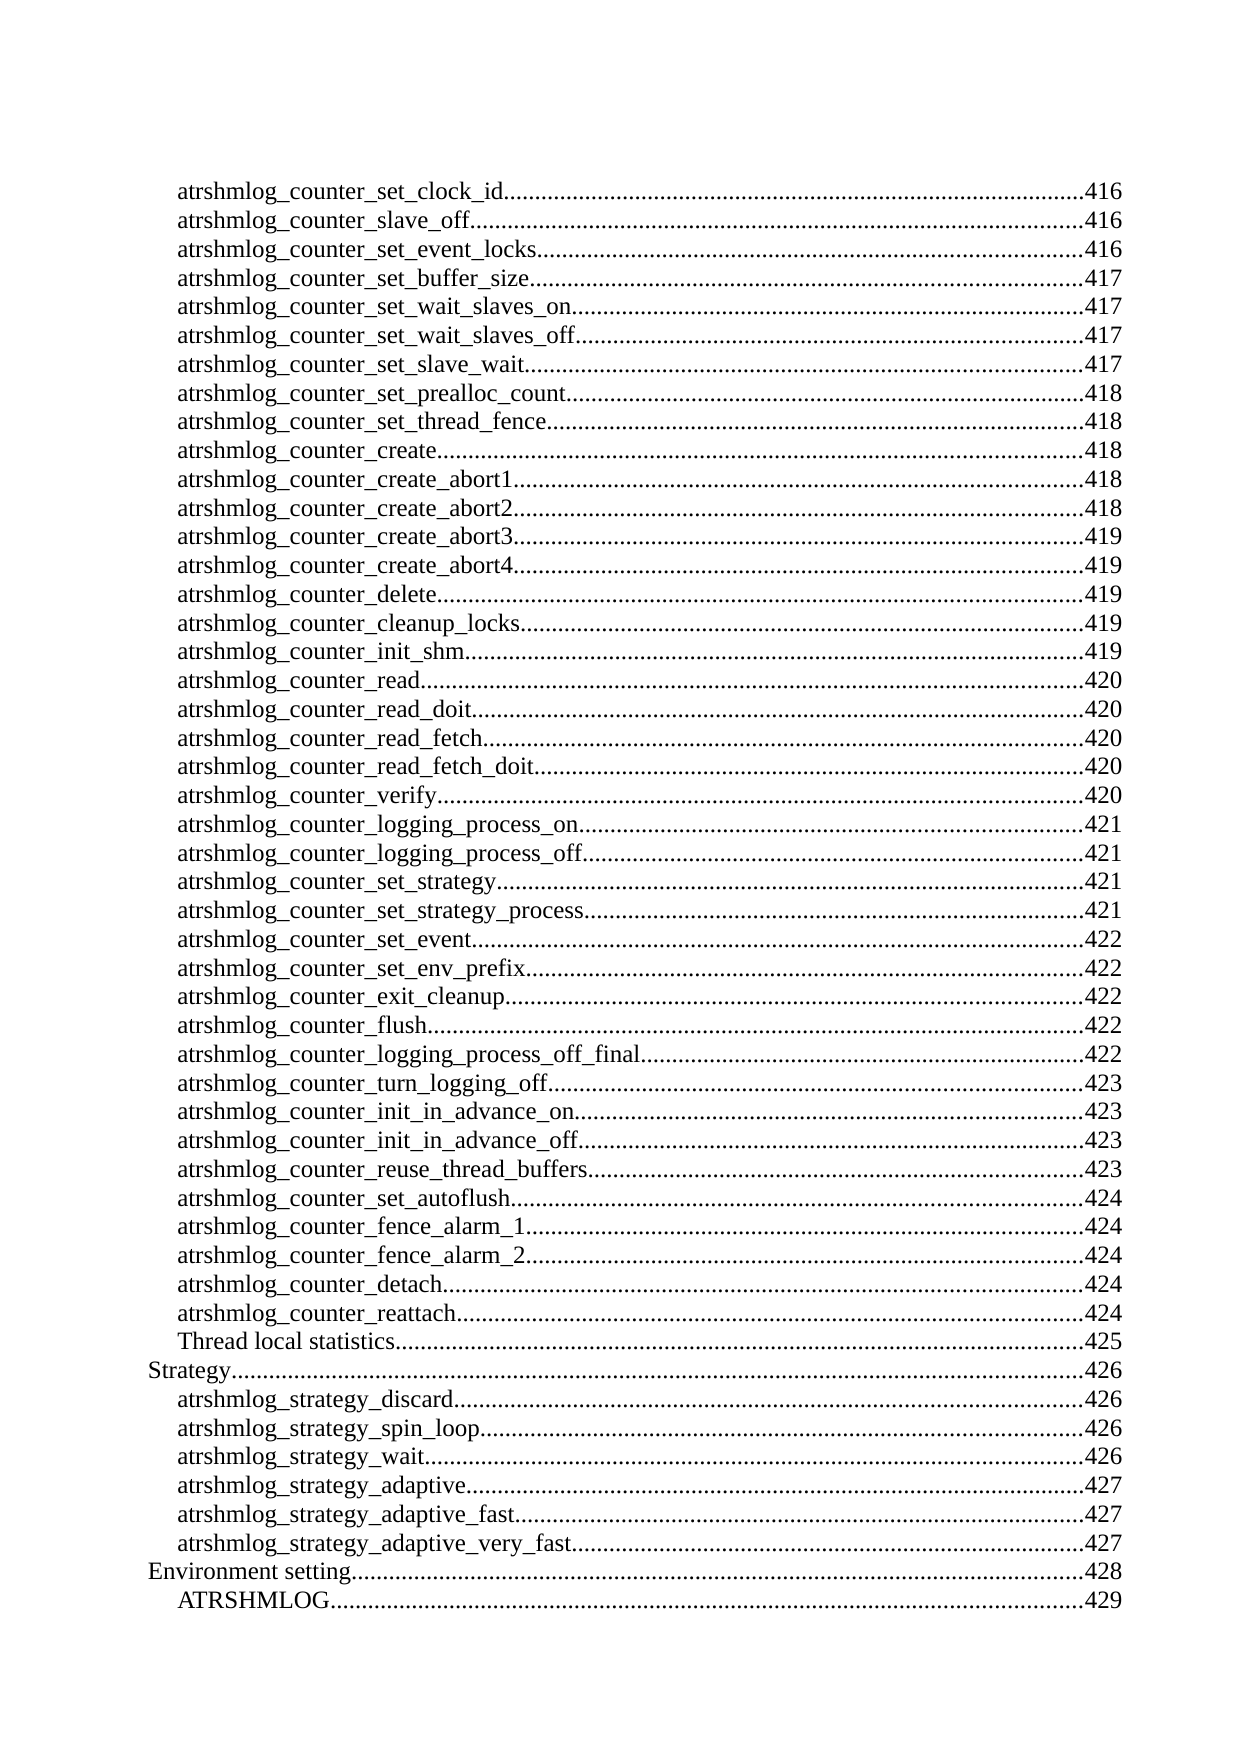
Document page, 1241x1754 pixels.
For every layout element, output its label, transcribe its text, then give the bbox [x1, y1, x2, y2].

text atrshmlog_counter_read 420 [177, 665, 1122, 694]
text atrshmlog_counter_delete 419 [177, 579, 1122, 608]
text atrshmlog_counter_set_prealloc_count 418 [177, 378, 1122, 406]
text atrshmlog_counter_set_event 422 [177, 924, 1122, 953]
text atrshmlog_counter_fence_alarm_1 424 [177, 1211, 1122, 1240]
text atrshmlog_counter_flush 422 [177, 1010, 1122, 1039]
text atrshmlog_counter_logging_process_on 421 [177, 809, 1122, 838]
text Strategy 426 [148, 1355, 1122, 1384]
text atrshmlog_counter_set_buffer_size 417 [177, 263, 1122, 291]
text atrshmlog_counter_set_wait_slaves_off 417 [177, 320, 1122, 349]
text atrshmlog_counter_set_env_prefix 422 [177, 953, 1122, 981]
text atrshmlog_counter_fence_alarm_2 424 [177, 1240, 1122, 1269]
text atrshmlog_counter_init_in_advance_on 423 [177, 1096, 1122, 1125]
text atrshmlog_counter_verify 420 [177, 780, 1122, 809]
text atrshmlog_strategy_adaptive_fast 427 [177, 1499, 1122, 1528]
text atrshmlog_counter_reuse_thread_buffers 423 [177, 1154, 1122, 1183]
text atrshmlog_counter_set_slave_wait 417 [177, 349, 1122, 378]
text atrshmlog_counter_set_autoflush 424 [177, 1183, 1122, 1211]
text atrshmlog_counter_create 418 [177, 435, 1122, 464]
text atrshmlog_counter_slave_off 416 [177, 205, 1122, 234]
text atrshmlog_counter_set_clock_id 416 [177, 176, 1122, 205]
text atrshmlog_counter_set_wait_slaves_on 417 [177, 291, 1122, 320]
text atrshmlog_counter_set_event_locks 416 [177, 234, 1122, 263]
text atrshmlog_counter_set_strategy 421 [177, 866, 1122, 895]
text atrshmlog_counter_init_in_advance_off 423 [177, 1125, 1122, 1154]
text atrshmlog_strategy_spin_loop 426 [177, 1413, 1122, 1441]
text atrshmlog_counter_create_abort2 418 [177, 493, 1122, 521]
text atrshmlog_strategy_adaptive_very_fast 427 [177, 1528, 1122, 1556]
text atrshmlog_counter_set_strategy_process 421 [177, 895, 1122, 924]
text atrshmlog_counter_create_abort3 419 [177, 521, 1122, 550]
text atrshmlog_counter_reattach 424 [177, 1298, 1122, 1326]
text atrshmlog_counter_read_fetch_doit 420 [177, 751, 1122, 780]
text atrshmlog_counter_read_fetch 420 [177, 723, 1122, 751]
text atrshmlog_counter_set_thread_fence 418 [177, 406, 1122, 435]
text atrshmlog_strategy_adaptive 427 [177, 1470, 1122, 1499]
text atrshmlog_counter_create_abort4 419 [177, 550, 1122, 579]
text atrshmlog_counter_turn_logging_off 423 [177, 1068, 1122, 1096]
text atrshmlog_counter_read_doit 420 [177, 694, 1122, 723]
text Environment setting 428 [148, 1556, 1122, 1585]
text ATRSHMLOG 429 [177, 1585, 1122, 1614]
text atrshmlog_counter_init_shm 419 [177, 636, 1122, 665]
text Thread local statistics 425 [177, 1326, 1122, 1355]
text atrshmlog_counter_logging_process_off 421 [177, 838, 1122, 866]
text atrshmlog_counter_logging_process_off_final 422 [177, 1039, 1122, 1068]
text atrshmlog_strategy_discard 426 [177, 1384, 1122, 1413]
text atrshmlog_strategy_wait 426 [177, 1441, 1122, 1470]
text atrshmlog_counter_detach 424 [177, 1269, 1122, 1298]
text atrshmlog_counter_exit_cleanup 422 [177, 981, 1122, 1010]
text atrshmlog_counter_cleanup_locks 419 [177, 608, 1122, 636]
text atrshmlog_counter_create_abort1 418 [177, 464, 1122, 493]
